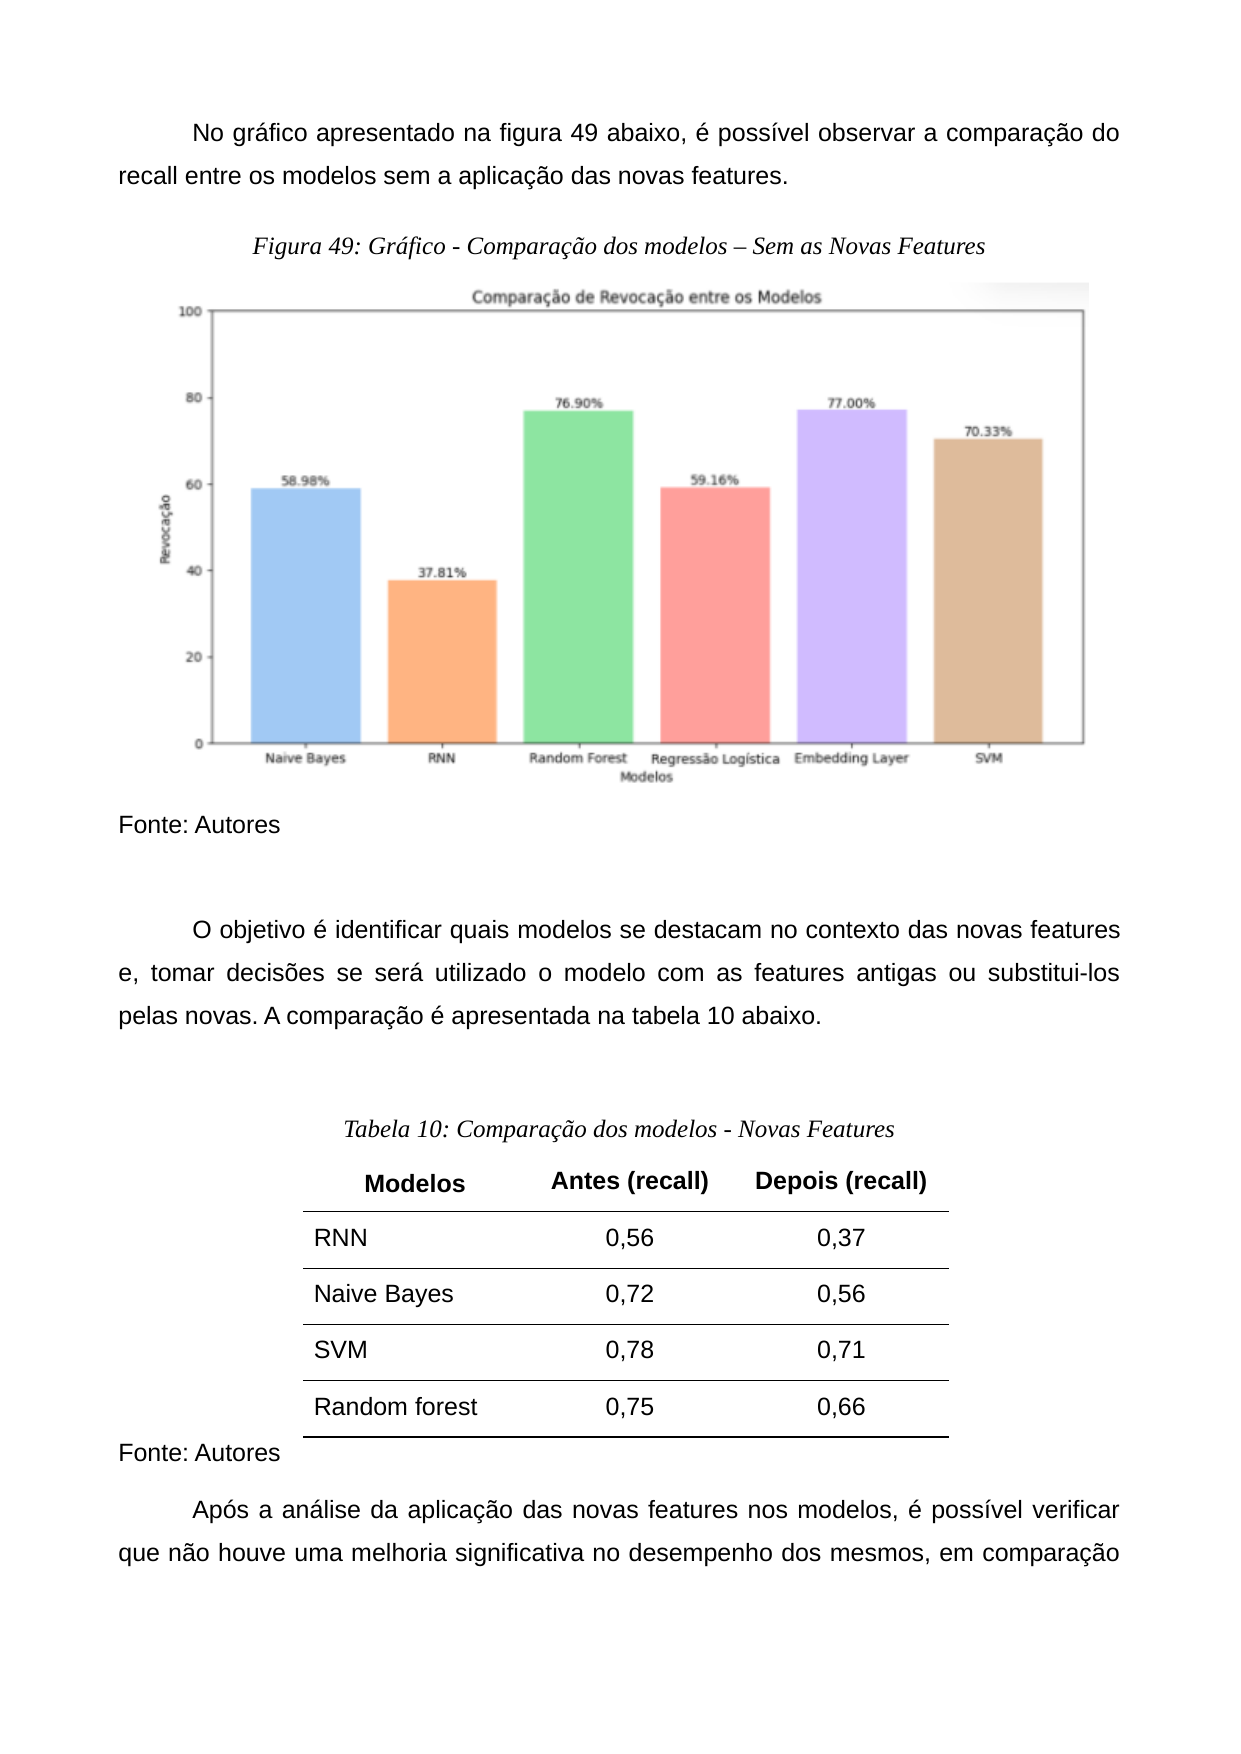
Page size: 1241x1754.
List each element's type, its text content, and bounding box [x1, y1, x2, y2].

text Fonte: Autores [118, 219, 1122, 838]
table_cell 0,75 [527, 1381, 733, 1436]
table_header Modelos [303, 1156, 527, 1211]
text Tabela 10: Comparação dos modelos - Novas Features [118, 1114, 1122, 1143]
text Após a análise da aplicação das novas features nos modelos, é possível verificar que não houve uma melhoria significativa no desempenho dos mesmos, em comparação [118, 1495, 1122, 1567]
table_cell Naive Bayes [303, 1269, 527, 1324]
table_cell 0,71 [733, 1325, 949, 1380]
table_cell RNN [303, 1212, 527, 1267]
table_header Antes (recall) [527, 1156, 733, 1211]
table_cell 0,56 [527, 1212, 733, 1267]
table_cell 0,66 [733, 1381, 949, 1436]
text Figura 49: Gráfico - Comparação dos modelos – Sem as Novas Features [151, 231, 1089, 260]
table_cell 0,72 [527, 1269, 733, 1324]
text O objetivo é identificar quais modelos se destacam no contexto das novas features e, tomar decisões se será utilizado o modelo com as features antigas ou substitui-los pelas novas. A comparação é apresentada na tabela 10 abaixo. [118, 915, 1122, 1030]
table_cell 0,78 [527, 1325, 733, 1380]
table_cell SVM [303, 1325, 527, 1380]
table_cell 0,37 [733, 1212, 949, 1267]
text No gráfico apresentado na figura 49 abaixo, é possível observar a comparação do recall entre os modelos sem a aplicação das novas features. [118, 118, 1122, 190]
picture [151, 272, 1089, 797]
table_cell Random forest [303, 1381, 527, 1436]
text Fonte: Autores [118, 1437, 1122, 1466]
table_cell 0,56 [733, 1269, 949, 1324]
table_header Depois (recall) [733, 1156, 949, 1211]
